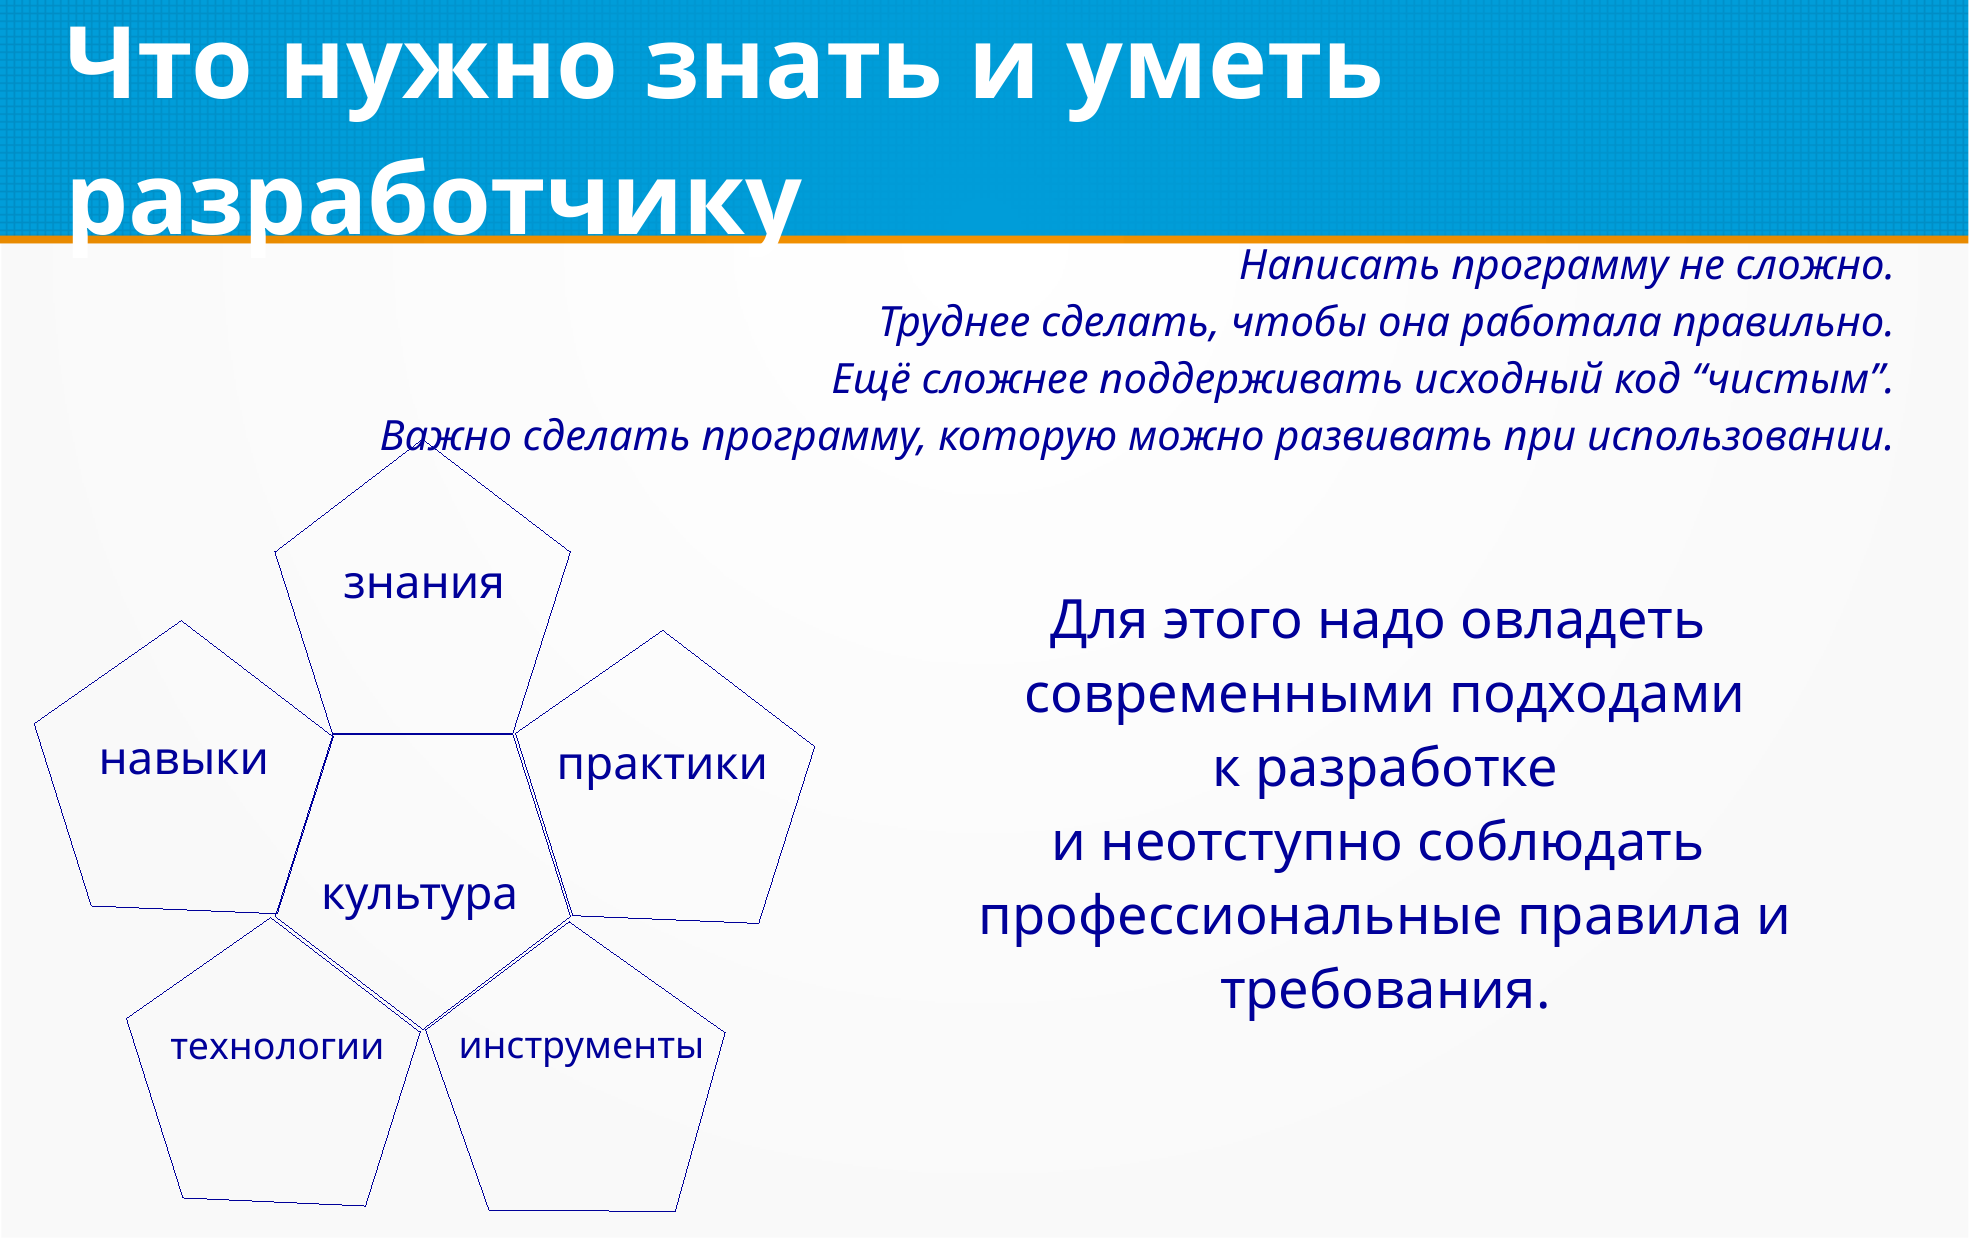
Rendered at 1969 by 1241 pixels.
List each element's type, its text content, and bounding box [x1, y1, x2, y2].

text_box технологии [136, 1003, 419, 1088]
text_box Написать программу не сложно. Труднее сделать, чтобы она работала правильно. Ещё сложнее поддерживать исходный код “чистым”. Важно сделать программу, которую можно развивать при использовании. [70, 232, 1902, 465]
text_box практики [524, 720, 801, 804]
picture [0, 236, 1969, 1241]
text_box Для этого надо овладеть современными подходами к разработке и неотступно соблюдать профессиональные правила и требования. [871, 582, 1900, 1024]
text_box навыки [73, 715, 294, 799]
text_box знания [315, 539, 534, 623]
text_box Что нужно знать и уметь разработчику [59, 55, 1902, 200]
text_box культура [291, 850, 549, 934]
text_box инструменты [427, 1010, 737, 1077]
